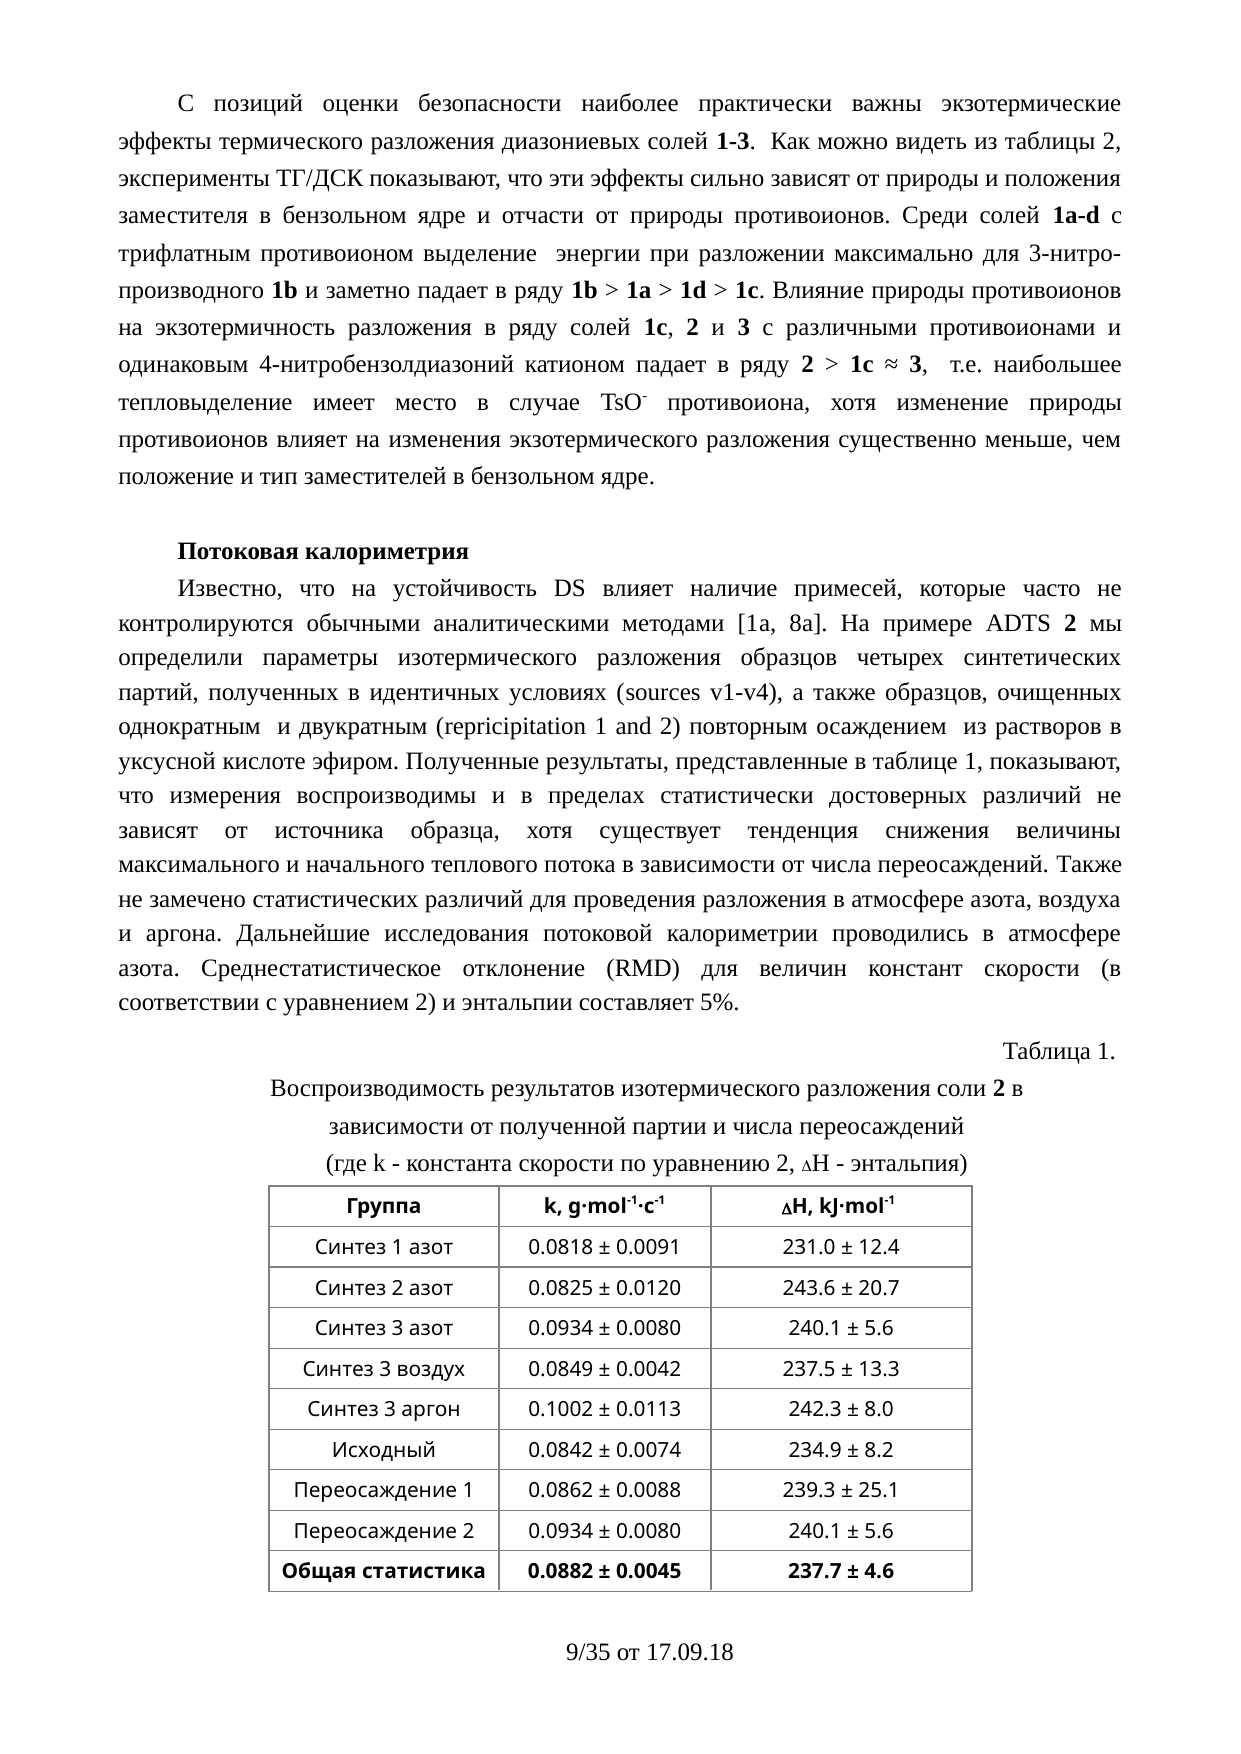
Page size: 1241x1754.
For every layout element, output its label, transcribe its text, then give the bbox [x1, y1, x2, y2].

text С позиций оценки безопасности наиболее практически важны экзотермические эффекты термического разложения диазониевых солей 1-3. Как можно видеть из таблицы 2, эксперименты ТГ/ДСК показывают, что эти эффекты сильно зависят от природы и положения заместителя в бензольном ядре и отчасти от природы противоионов. Среди солей 1a-d с трифлатным противоионом выделение энергии при разложении максимально для 3-нитро-производного 1b и заметно падает в ряду 1b > 1a > 1d > 1c. Влияние природы противоионов на экзотермичность разложения в ряду солей 1c, 2 и 3 с различными противоионами и одинаковым 4-нитробензолдиазоний катионом падает в ряду 2 > 1c ≈ 3, т.е. наибольшее тепловыделение имеет место в случае TsO- противоиона, хотя изменение природы противоионов влияет на изменения экзотермического разложения существенно меньше, чем положение и тип заместителей в бензольном ядре. [118, 88, 1122, 490]
table_cell 231.0 ± 12.4 [712, 1227, 971, 1266]
table_cell 239.3 ± 25.1 [712, 1470, 971, 1509]
table_cell 237.5 ± 13.3 [712, 1349, 971, 1388]
table_cell 0.1002 ± 0.0113 [500, 1389, 710, 1428]
text Потоковая калориметрия [118, 536, 1122, 565]
text (где k - константа скорости по уравнению 2, DH - энтальпия) [118, 1148, 1122, 1177]
table_cell Переосаждение 2 [270, 1511, 498, 1550]
table_cell 0.0818 ± 0.0091 [500, 1227, 710, 1266]
table_cell 240.1 ± 5.6 [712, 1308, 971, 1347]
table_cell 0.0825 ± 0.0120 [500, 1268, 710, 1307]
table_cell 240.1 ± 5.6 [712, 1511, 971, 1550]
text зависимости от полученной партии и числа переосаждений [118, 1111, 1122, 1139]
table_header Группа [270, 1187, 498, 1226]
table_cell 242.3 ± 8.0 [712, 1389, 971, 1428]
table_cell Синтез 3 воздух [270, 1349, 498, 1388]
table_cell Синтез 2 азот [270, 1268, 498, 1307]
table_cell Исходный [270, 1430, 498, 1469]
text Известно, что на устойчивость DS влияет наличие примесей, которые часто не контролируются обычными аналитическими методами [1a, 8a]. На примере ADTS 2 мы определили параметры изотермического разложения образцов четырех синтетических партий, полученных в идентичных условиях (sources v1-v4), а также образцов, очищенных однократным и двукратным (repricipitation 1 and 2) повторным осаждением из растворов в уксусной кислоте эфиром. Полученные результаты, представленные в таблице 1, показывают, что измерения воспроизводимы и в пределах статистически достоверных различий не зависят от источника образца, хотя существует тенденция снижения величины максимального и начального теплового потока в зависимости от числа переосаждений. Также не замечено статистических различий для проведения разложения в атмосфере азота, воздуха и аргона. Дальнейшие исследования потоковой калориметрии проводились в атмосфере азота. Среднестатистическое отклонение (RMD) для величин констант скорости (в соответствии с уравнением 2) и энтальпии составляет 5%. [118, 573, 1122, 1016]
table_cell 237.7 ± 4.6 [710, 1551, 971, 1591]
table_cell 234.9 ± 8.2 [712, 1430, 971, 1469]
table_cell 0.0882 ± 0.0045 [499, 1551, 710, 1591]
table_cell 0.0849 ± 0.0042 [500, 1349, 710, 1388]
table_cell Синтез 1 азот [270, 1227, 498, 1266]
table_cell 0.0842 ± 0.0074 [500, 1430, 710, 1469]
table_cell 0.0934 ± 0.0080 [500, 1308, 710, 1347]
table_cell 0.0934 ± 0.0080 [500, 1511, 710, 1550]
table_cell Синтез 3 азот [270, 1308, 498, 1347]
table_cell 0.0862 ± 0.0088 [500, 1470, 710, 1509]
table_cell Переосаждение 1 [270, 1470, 498, 1509]
table_header DH, kJ·mol-1 [712, 1187, 971, 1226]
table_cell 243.6 ± 20.7 [712, 1268, 971, 1307]
table_cell Общая статистика [270, 1551, 499, 1591]
table_cell Синтез 3 аргон [270, 1389, 498, 1428]
text Воспроизводимость результатов изотермического разложения соли 2 в [118, 1073, 1122, 1102]
table_header k, g·mol-1·с-1 [500, 1187, 710, 1226]
text Таблица 1. [118, 1036, 1122, 1065]
